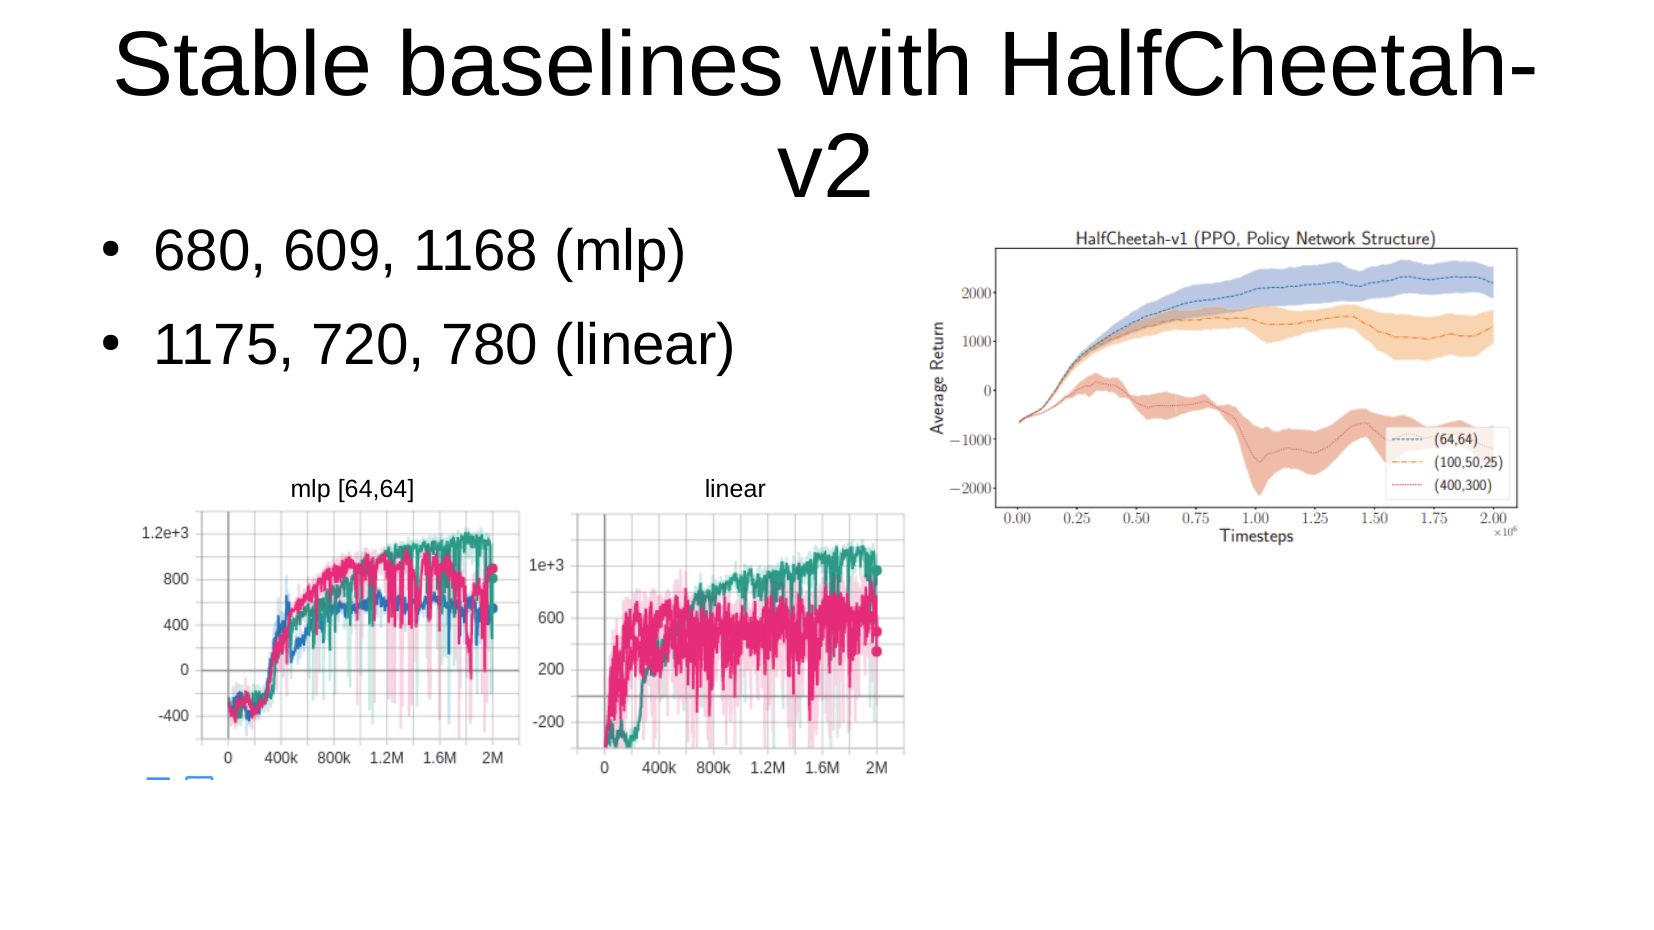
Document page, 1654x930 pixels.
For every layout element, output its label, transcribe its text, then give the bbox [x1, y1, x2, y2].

text_box linear [690, 467, 871, 505]
title Stable baselines with HalfCheetah-v2 [82, 12, 1571, 218]
text_box mlp [64,64] [275, 467, 456, 511]
picture [129, 194, 1531, 781]
list 680, 609, 1168 (mlp) 1175, 720, 780 (linear) [82, 217, 809, 757]
